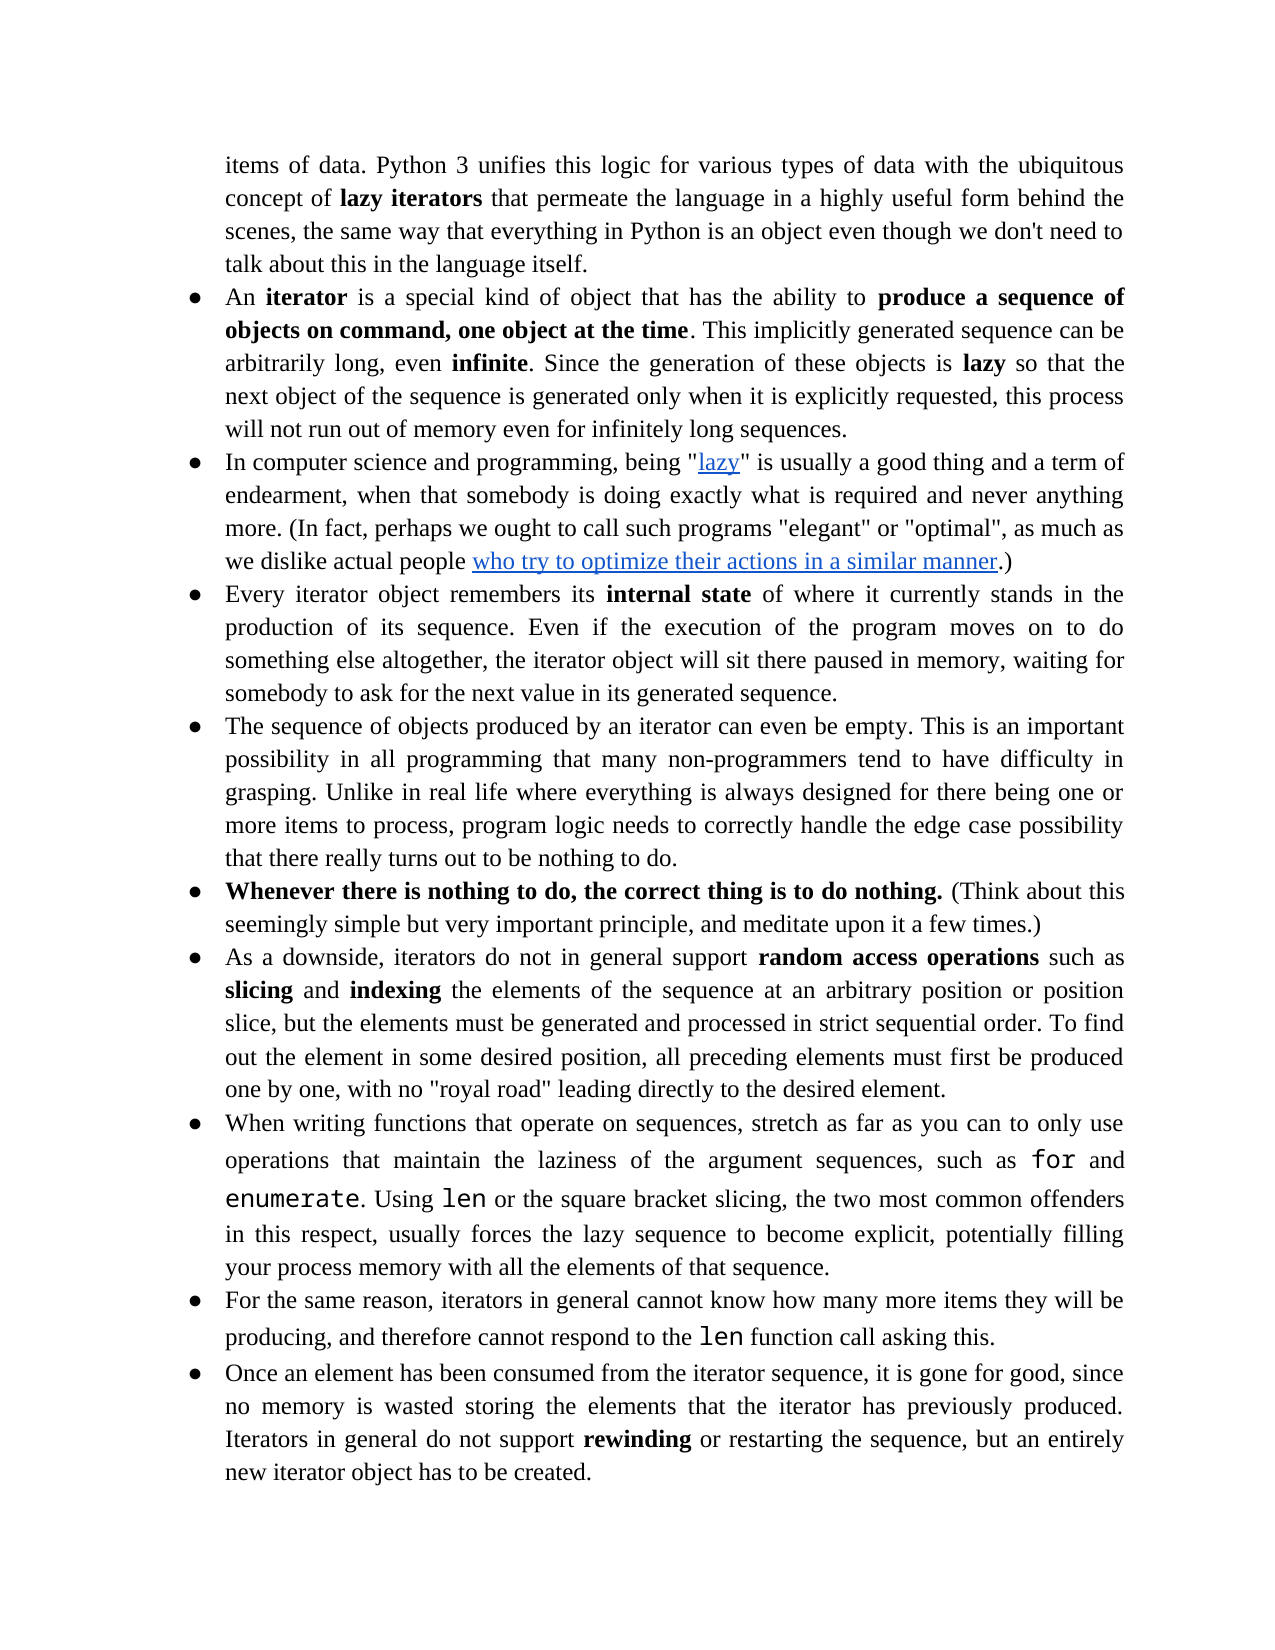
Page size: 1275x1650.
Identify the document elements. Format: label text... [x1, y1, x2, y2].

list Once an element has been consumed from the iterator sequence, it is gone for good, since no memory is wasted storing the elements that the iterator has previously produced. Iterators in general do not support rewinding or restarting the sequence, but an entirely new iterator object has to be created. [187, 1358, 1125, 1486]
list In computer science and programming, being "lazy" is usually a good thing and a term of endearment, when that somebody is doing exactly what is required and never anything more. (In fact, perhaps we ought to call such programs "elegant" or "optimal", as much as we dislike actual people who try to optimize their actions in a similar manner.) [187, 447, 1125, 575]
list Whenever there is nothing to do, the correct thing is to do nothing. (Think about this seemingly simple but very important principle, and meditate upon it a few times.) [187, 876, 1125, 938]
list For the same reason, iterators in general cannot know how many more items they will be producing, and therefore cannot respond to the len function call asking this. [187, 1285, 1125, 1353]
list When writing functions that operate on sequences, stretch as far as you can to only use operations that maintain the laziness of the argument sequences, such as for and enumerate. Using len or the square bracket slicing, the two most common offenders in this respect, usually forces the lazy sequence to become explicit, potentially filling your process memory with all the elements of that sequence. [187, 1108, 1125, 1281]
list The sequence of objects produced by an iterator can even be empty. This is an important possibility in all programming that many non-programmers tend to have difficulty in grasping. Unlike in real life where everything is always designed for there being one or more items to process, program logic needs to correctly handle the edge case possibility that there really turns out to be nothing to do. [187, 711, 1125, 872]
list items of data. Python 3 unifies this logic for various types of data with the ubiquitous concept of lazy iterators that permeate the language in a highly useful form behind the scenes, the same way that everything in Python is an object even though we don't need to talk about this in the language itself. [187, 150, 1125, 278]
list Every iterator object remembers its internal state of where it currently stands in the production of its sequence. Even if the execution of the program moves on to do something else altogether, the iterator object will sit there paused in memory, waiting for somebody to ask for the next value in its generated sequence. [187, 579, 1125, 707]
list As a downside, iterators do not in general support random access operations such as slicing and indexing the elements of the sequence at an arbitrary position or position slice, but the elements must be generated and processed in strict sequential order. To find out the element in some desired position, all preceding elements must first be produced one by one, with no "royal road" leading directly to the desired element. [187, 942, 1125, 1103]
list An iterator is a special kind of object that has the ability to produce a sequence of objects on command, one object at the time. This implicitly generated sequence can be arbitrarily long, even infinite. Since the generation of these objects is lazy so that the next object of the sequence is generated only when it is explicitly requested, this process will not run out of memory even for infinitely long sequences. [187, 282, 1125, 443]
